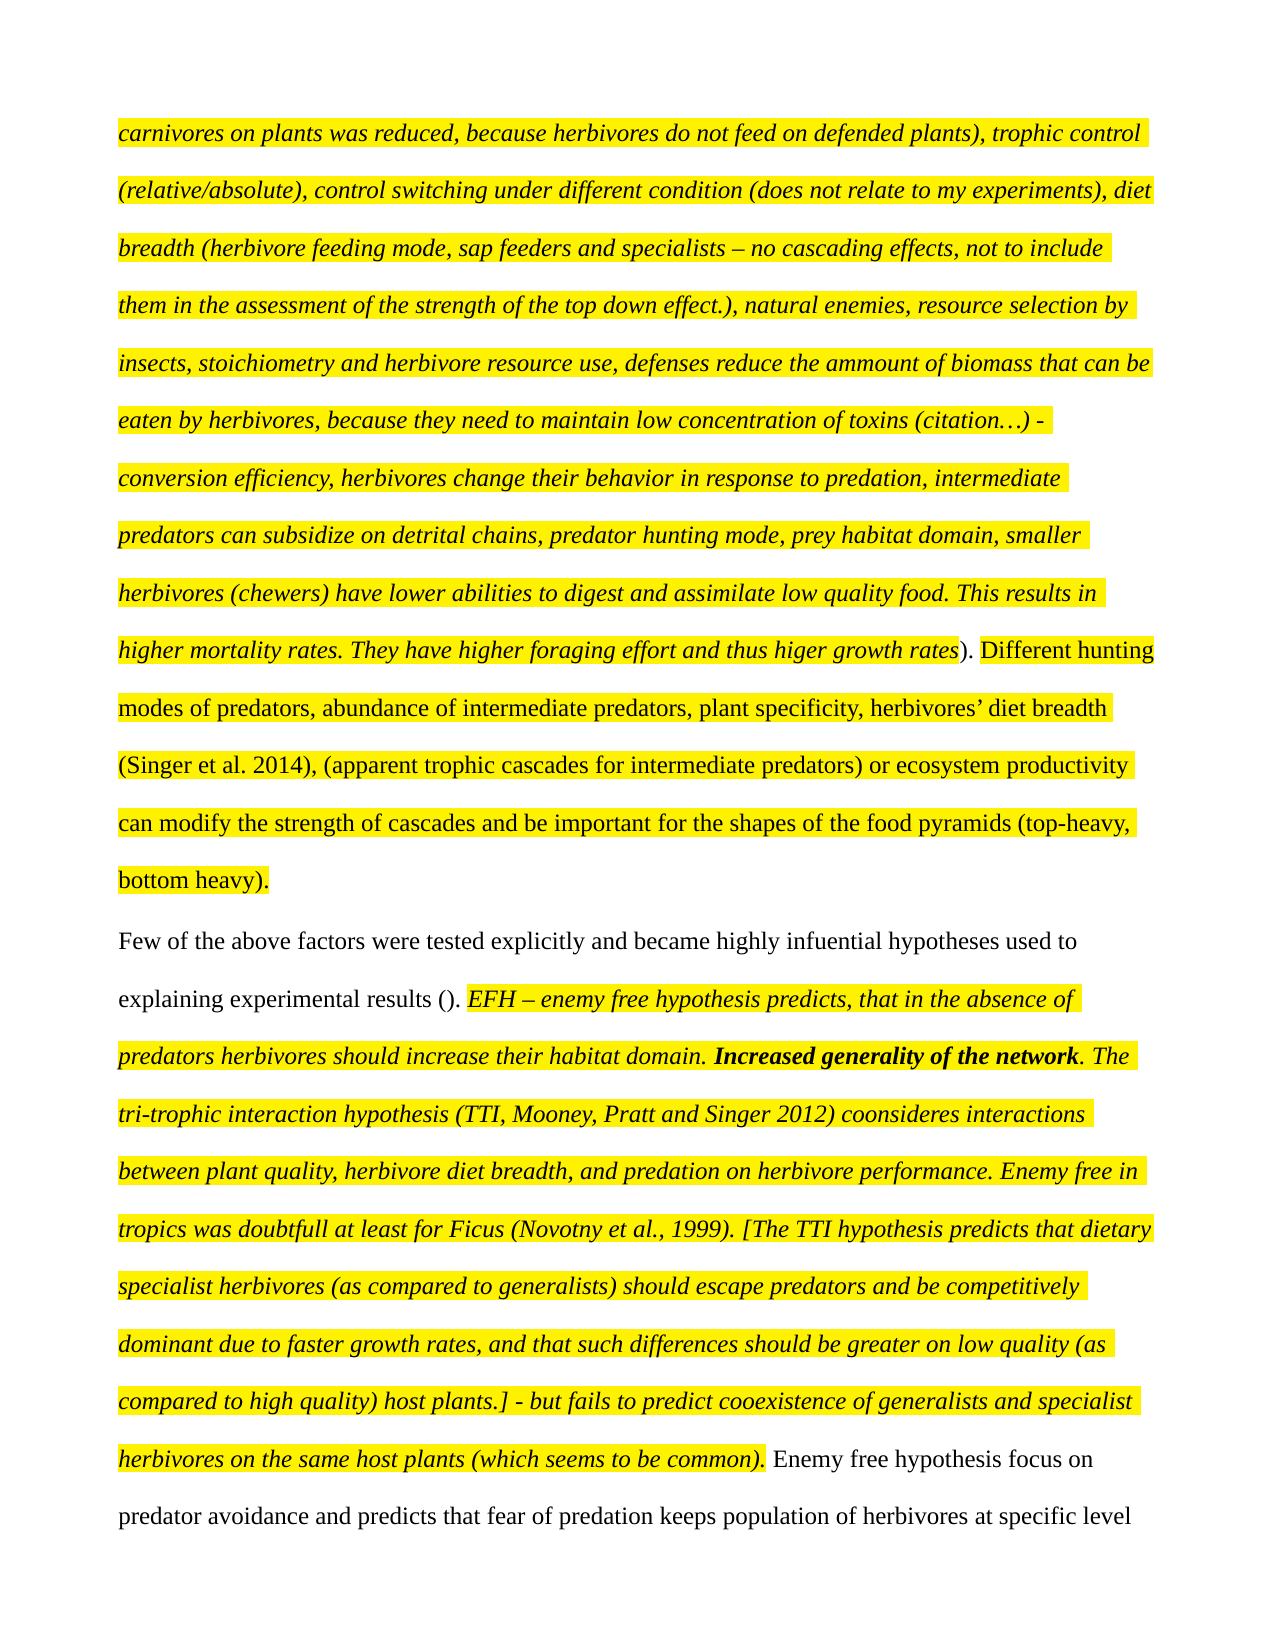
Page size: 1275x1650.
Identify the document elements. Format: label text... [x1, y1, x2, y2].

text Few of the above factors were tested explicitly and became highly infuential hypotheses used to explaining experimental results (). EFH – enemy free hypothesis predicts, that in the absence of predators herbivores should increase their habitat domain. Increased generality of the network. The tri-trophic interaction hypothesis (TTI, Mooney, Pratt and Singer 2012) coonsideres interactions between plant quality, herbivore diet breadth, and predation on herbivore performance. Enemy free in tropics was doubtfull at least for Ficus (Novotny et al., 1999). [The TTI hypothesis predicts that dietary specialist herbivores (as compared to generalists) should escape predators and be competitively dominant due to faster growth rates, and that such differences should be greater on low quality (as compared to high quality) host plants.] - but fails to predict cooexistence of generalists and specialist herbivores on the same host plants (which seems to be common). Enemy free hypothesis focus on predator avoidance and predicts that fear of predation keeps population of herbivores at specific level [118, 926, 1157, 1530]
text carnivores on plants was reduced, because herbivores do not feed on defended plants), trophic control (relative/absolute), control switching under different condition (does not relate to my experiments), diet breadth (herbivore feeding mode, sap feeders and specialists – no cascading effects, not to include them in the assessment of the strength of the top down effect.), natural enemies, resource selection by insects, stoichiometry and herbivore resource use, defenses reduce the ammount of biomass that can be eaten by herbivores, because they need to maintain low concentration of toxins (citation…) - conversion efficiency, herbivores change their behavior in response to predation, intermediate predators can subsidize on detrital chains, predator hunting mode, prey habitat domain, smaller herbivores (chewers) have lower abilities to digest and assimilate low quality food. This results in higher mortality rates. They have higher foraging effort and thus higer growth rates). Different hunting modes of predators, abundance of intermediate predators, plant specificity, herbivores’ diet breadth (Singer et al. 2014), (apparent trophic cascades for intermediate predators) or ecosystem productivity can modify the strength of cascades and be important for the shapes of the food pyramids (top-heavy, bottom heavy). [118, 118, 1157, 894]
